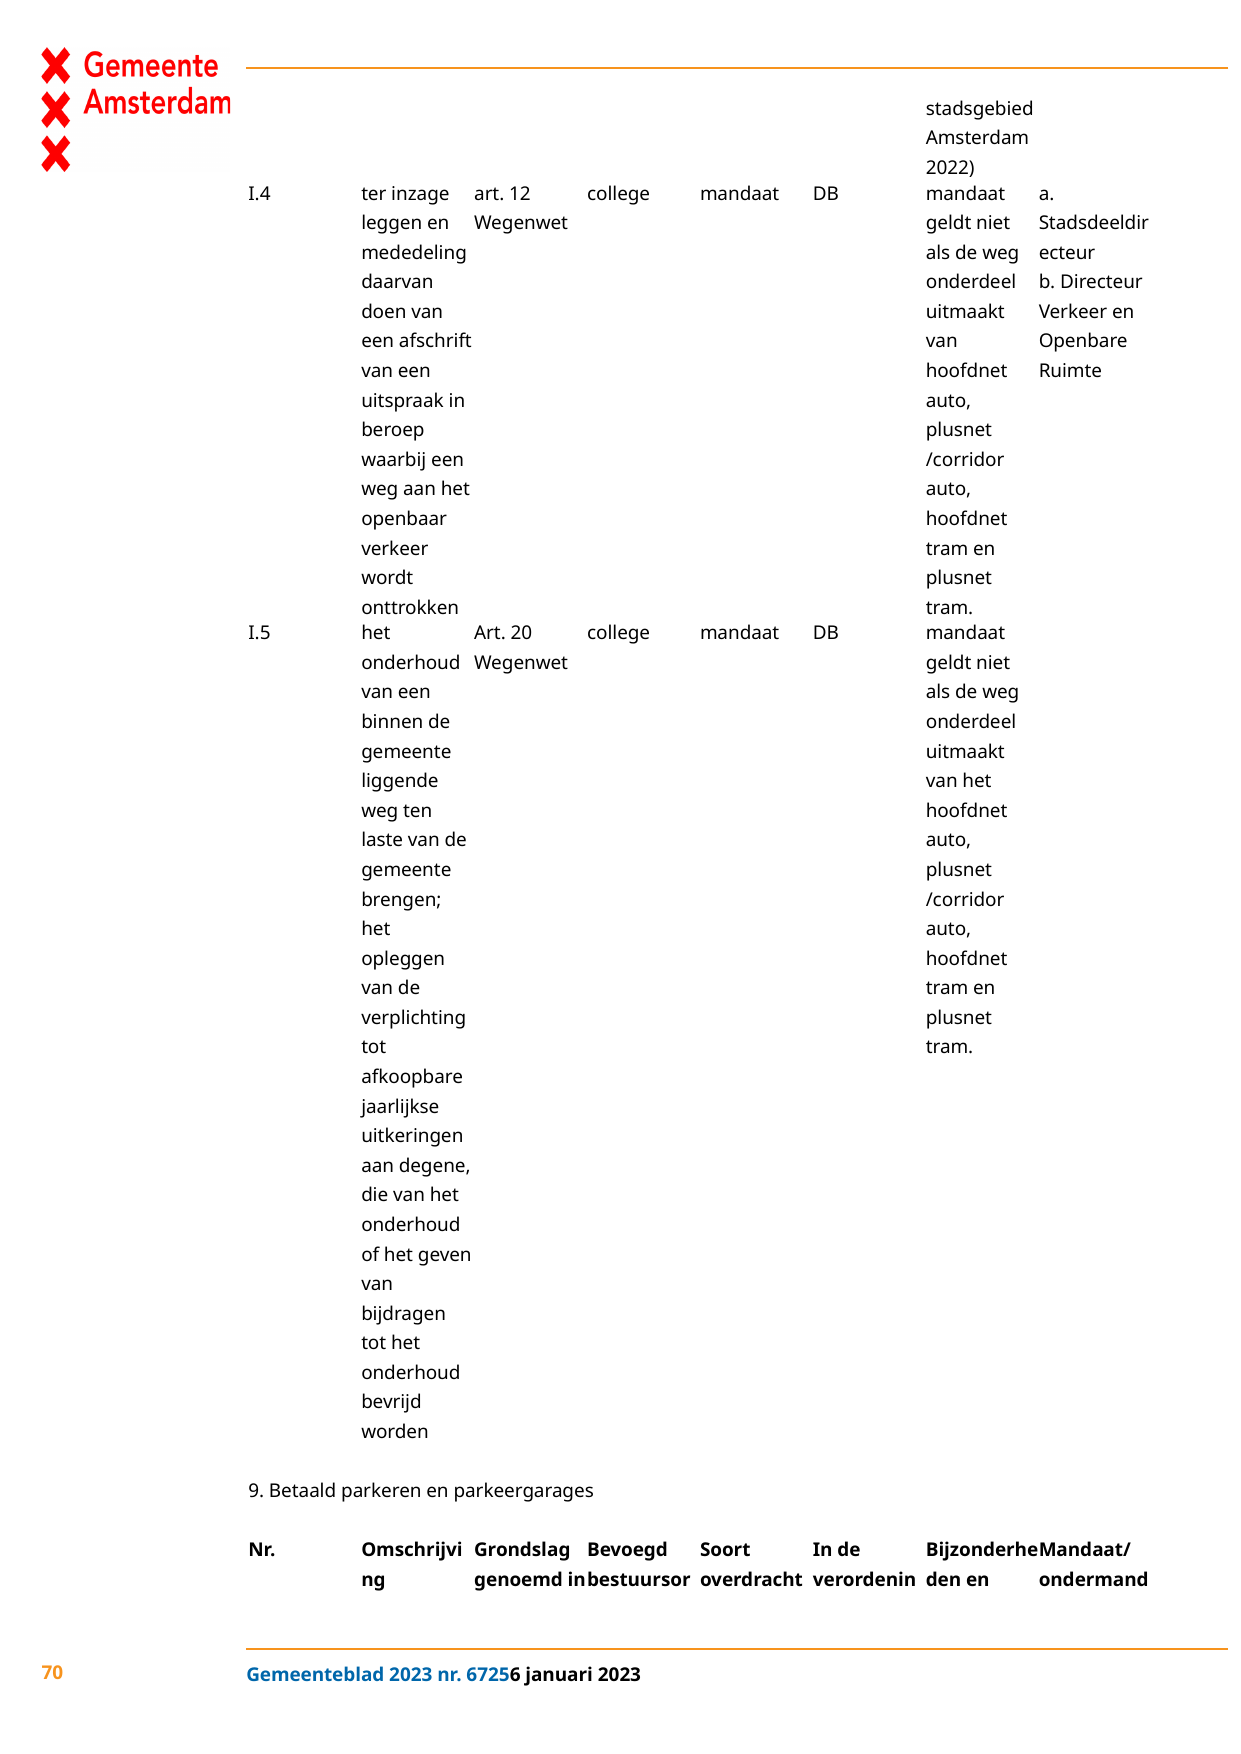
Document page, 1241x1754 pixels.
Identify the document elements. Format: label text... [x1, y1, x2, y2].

table_cell [474, 95, 587, 180]
table_cell [361, 95, 474, 180]
table_cell [248, 95, 361, 180]
table_cell mandaat [700, 180, 813, 619]
table_cell [587, 95, 700, 180]
table_cell a. Stadsdeeldirecteur b. Directeur Verkeer en Openbare Ruimte [1039, 180, 1152, 619]
table_header Nr. [248, 1536, 361, 1591]
table_cell college [587, 620, 700, 1444]
picture [41, 47, 231, 172]
table_cell [1039, 620, 1152, 1444]
table_cell mandaat geldt niet als de weg onderdeel uitmaakt van het hoofdnet auto, plusnet /corridor auto, hoofdnet tram en plusnet tram. [926, 620, 1038, 1444]
table_cell I.4 [248, 180, 361, 619]
table_header Grondslag genoemd in [474, 1536, 587, 1591]
table_cell stadsgebied Amsterdam 2022) [926, 95, 1038, 180]
table_cell [813, 95, 926, 180]
text 9. Betaald parkeren en parkeergarages [248, 1477, 1152, 1503]
table_header In de verordenin [813, 1536, 926, 1591]
table_cell DB [813, 620, 926, 1444]
table_cell ter inzage leggen en mededeling daarvan doen van een afschrift van een uitspraak in beroep waarbij een weg aan het openbaar verkeer wordt onttrokken [361, 180, 474, 619]
table_header Mandaat/ondermand [1039, 1536, 1152, 1591]
table_cell DB [813, 180, 926, 619]
table_cell het onderhoud van een binnen de gemeente liggende weg ten laste van de gemeente brengen; het opleggen van de verplichting tot afkoopbare jaarlijkse uitkeringen aan degene, die van het onderhoud of het geven van bijdragen tot het onderhoud bevrijd worden [361, 620, 474, 1444]
table_cell [1039, 95, 1152, 180]
table_header Bijzonderheden en [926, 1536, 1038, 1591]
table_cell Art. 20 Wegenwet [474, 620, 587, 1444]
table_cell mandaat [700, 620, 813, 1444]
table_cell mandaat geldt niet als de weg onderdeel uitmaakt van hoofdnet auto, plusnet /corridor auto, hoofdnet tram en plusnet tram. [926, 180, 1038, 619]
table_header Bevoegd bestuursor [587, 1536, 700, 1591]
table_header Soort overdracht [700, 1536, 813, 1591]
table_cell I.5 [248, 620, 361, 1444]
table_header Omschrijving [361, 1536, 474, 1591]
table_cell college [587, 180, 700, 619]
table_cell art. 12 Wegenwet [474, 180, 587, 619]
table_cell [700, 95, 813, 180]
